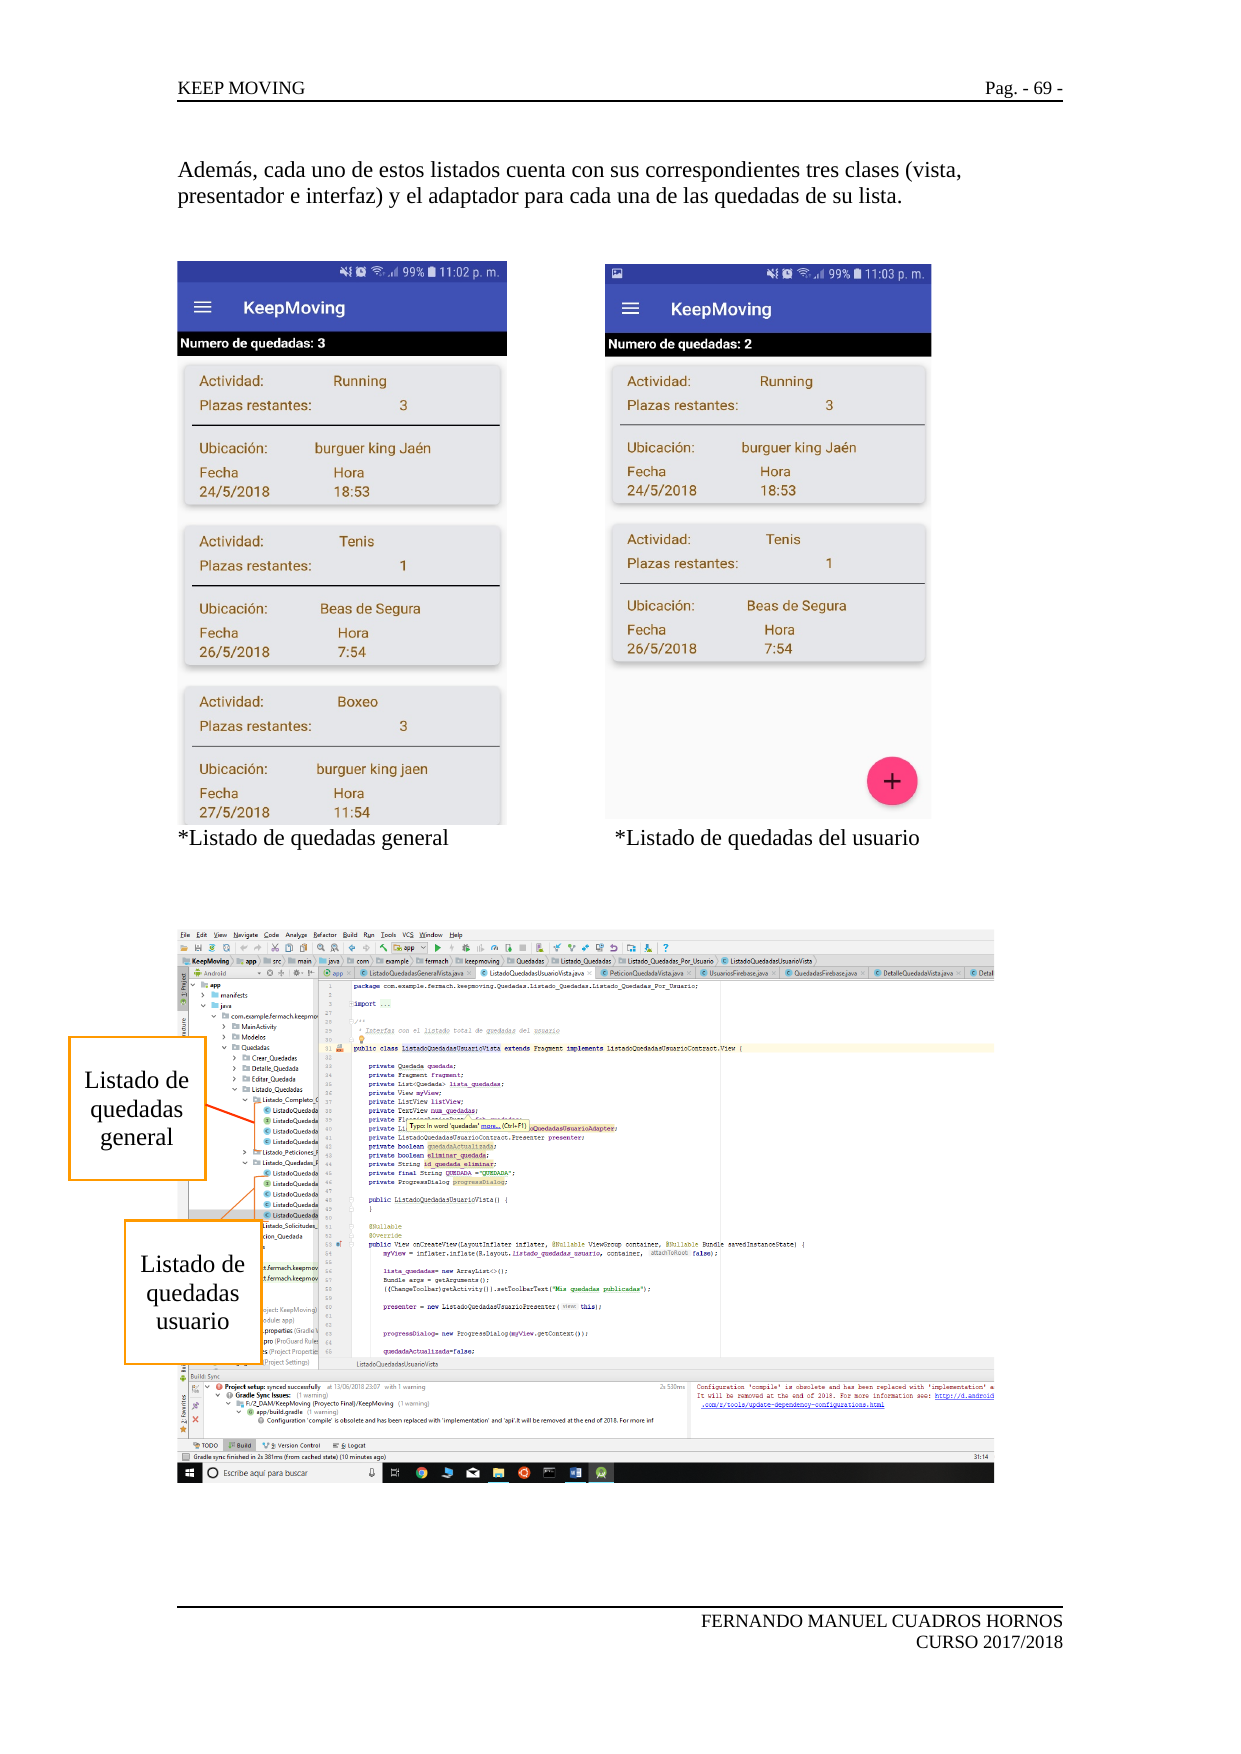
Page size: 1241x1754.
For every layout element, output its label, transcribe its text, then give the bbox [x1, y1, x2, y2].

text Además, cada uno de estos listados cuenta con sus correspondientes tres clases (vista, presentador e interfaz) y el adaptador para cada una de las quedadas de su lista. [177, 156, 1063, 209]
text *Listado de quedadas general *Listado de quedadas del usuario [177, 824, 1063, 851]
